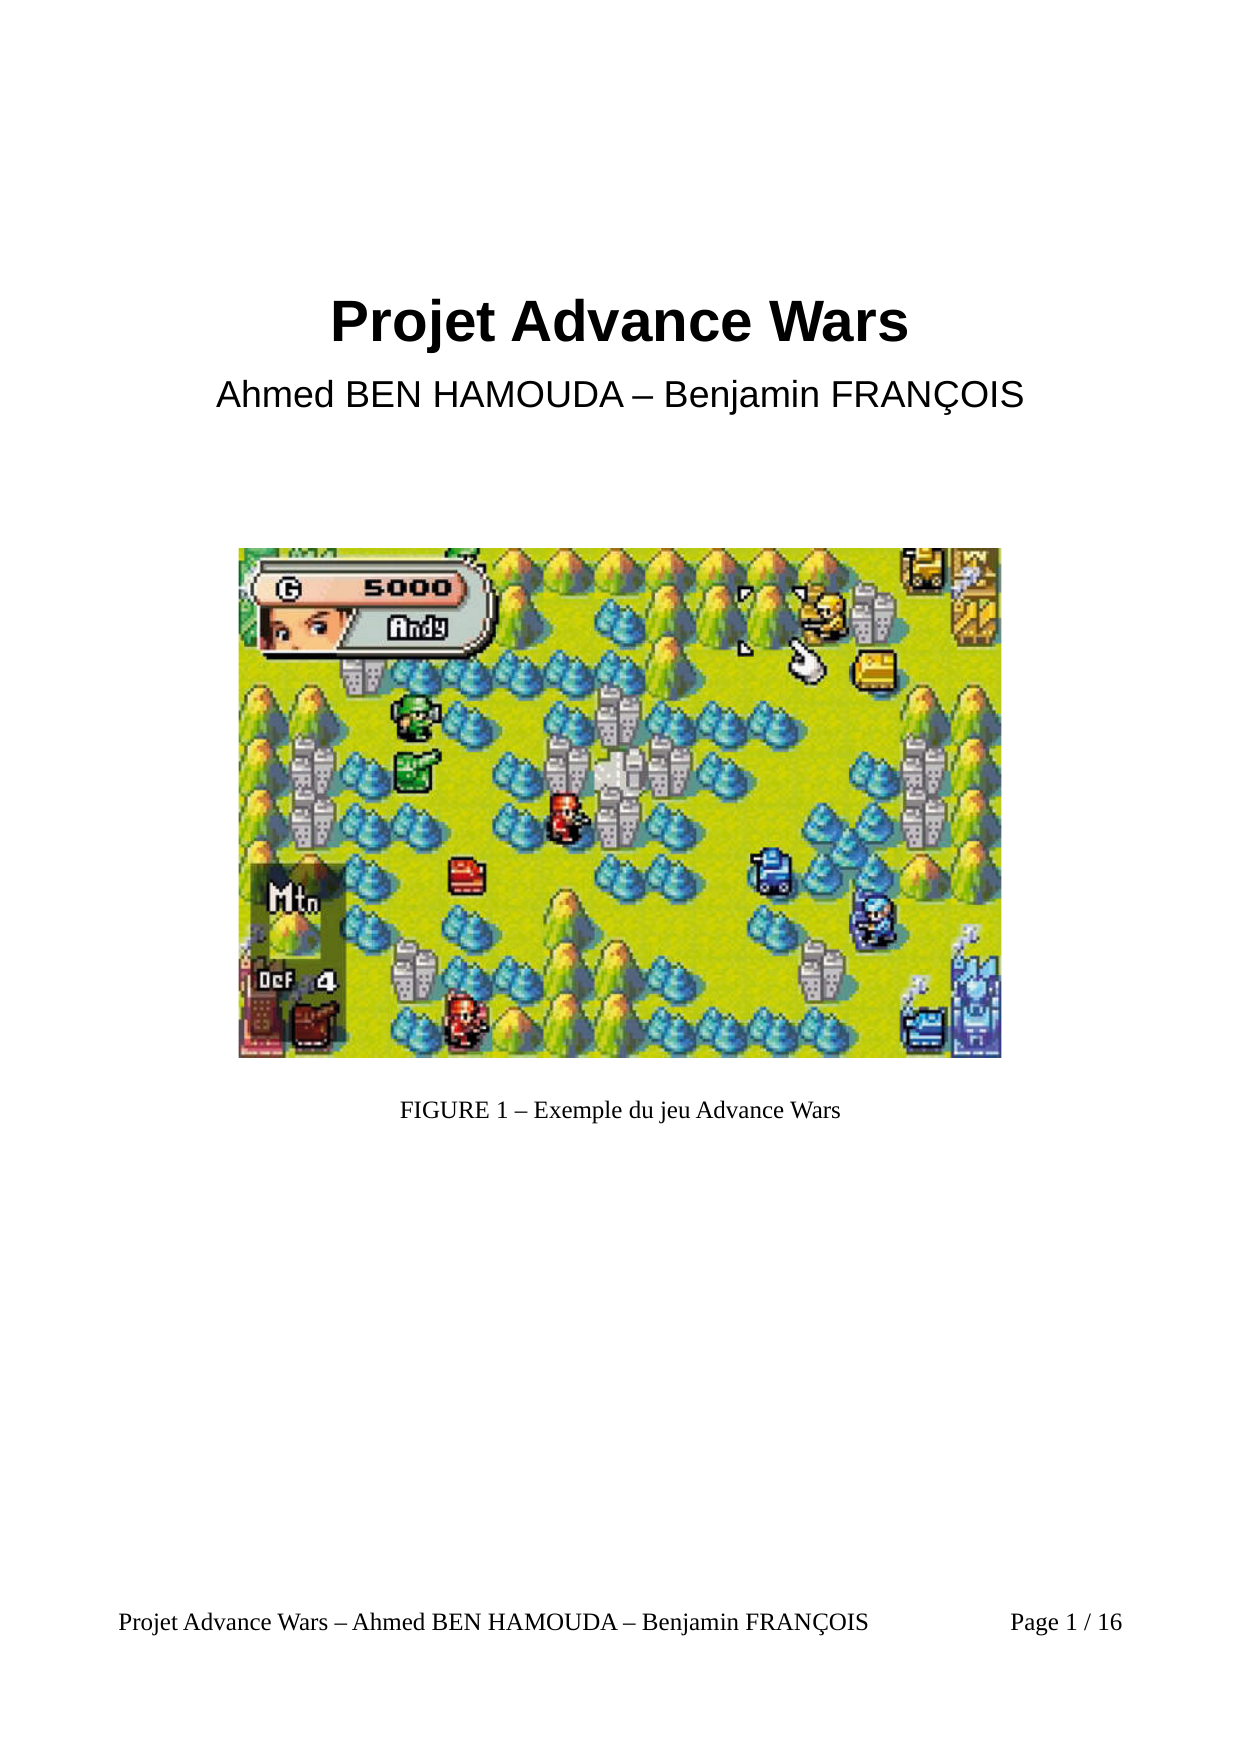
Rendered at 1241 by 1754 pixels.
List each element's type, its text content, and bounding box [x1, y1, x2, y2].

text FIGURE 1 – Exemple du jeu Advance Wars [118, 1095, 1122, 1123]
title Projet Advance Wars [118, 287, 1122, 354]
picture [238, 548, 1002, 1058]
subtitle Ahmed BEN HAMOUDA – Benjamin FRANÇOIS [118, 373, 1122, 416]
